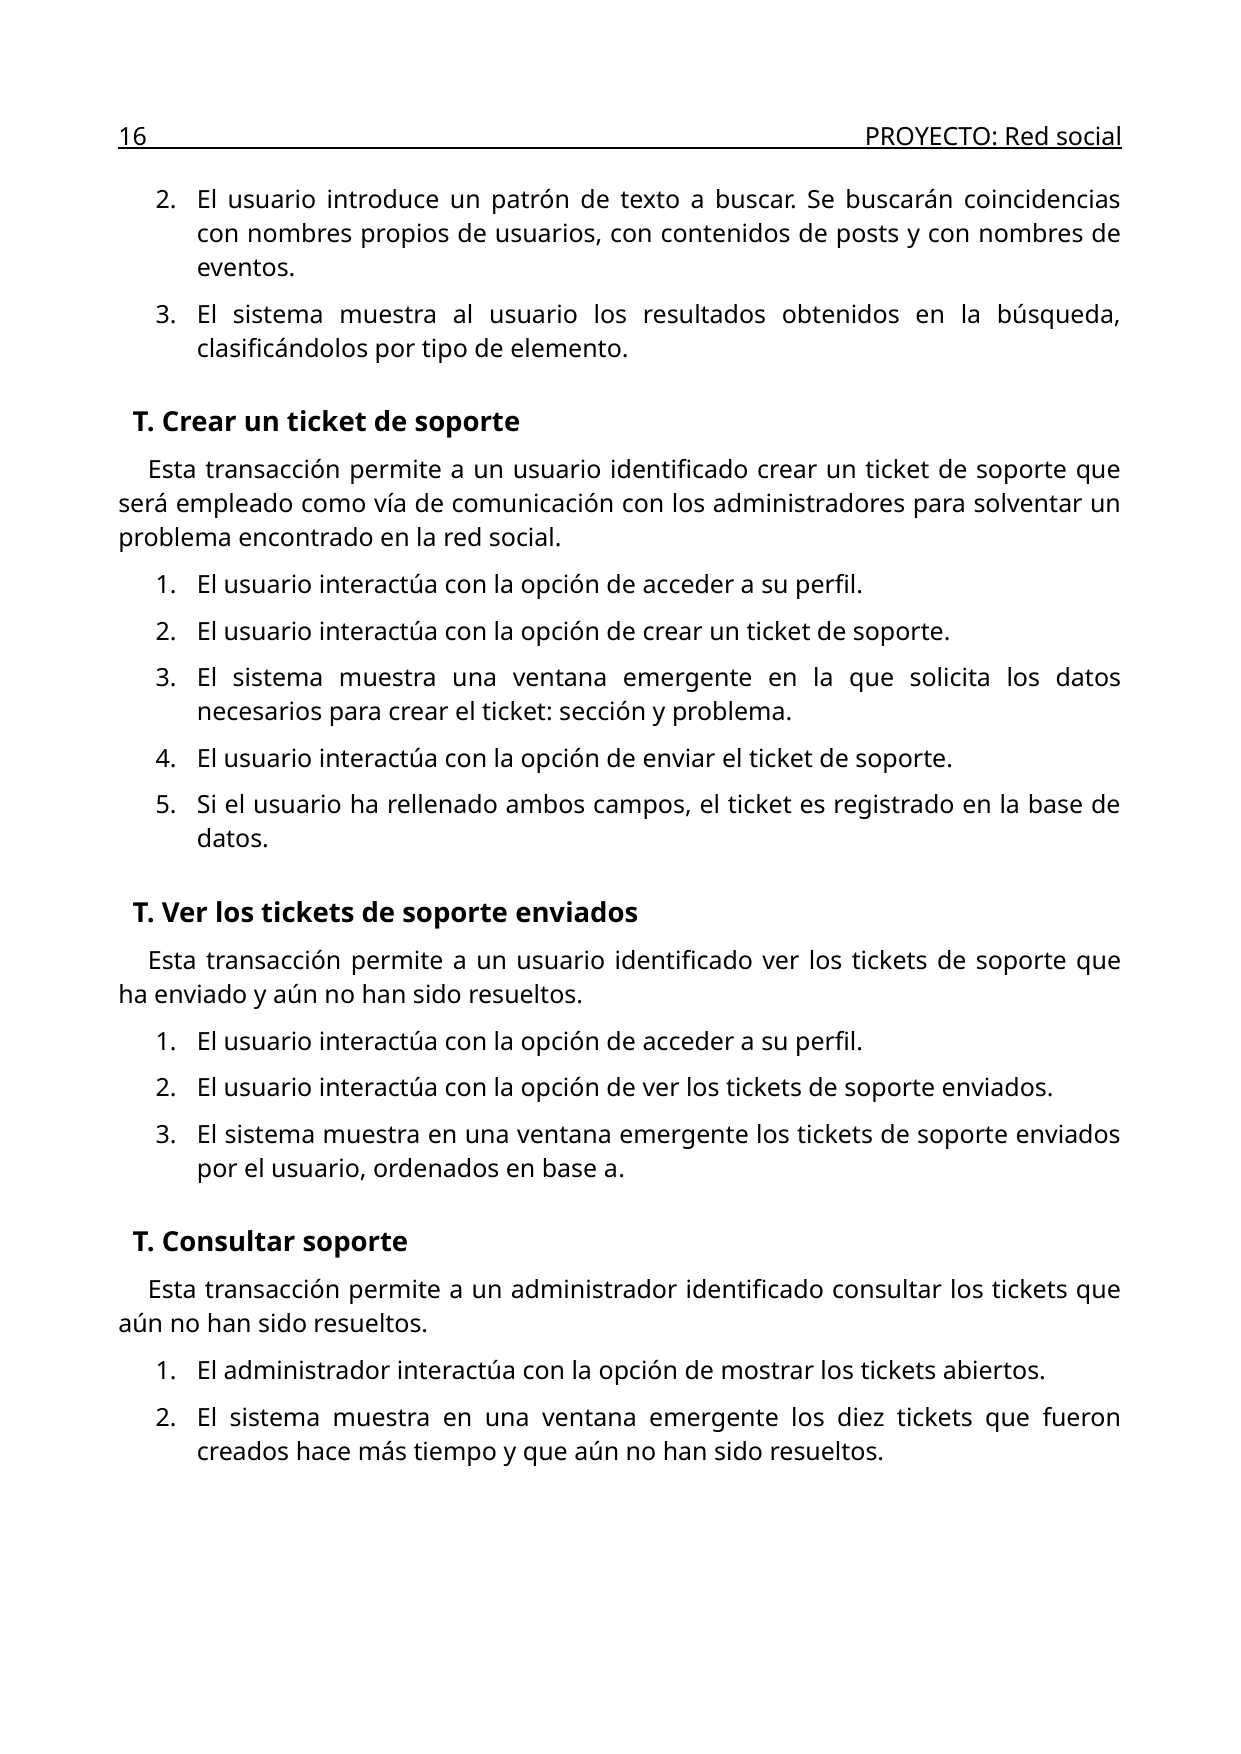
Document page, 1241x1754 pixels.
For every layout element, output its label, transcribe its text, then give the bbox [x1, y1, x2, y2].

list El usuario interactúa con la opción de ver los tickets de soporte enviados. [155, 1070, 1122, 1104]
list El usuario interactúa con la opción de crear un ticket de soporte. [155, 613, 1122, 647]
text Esta transacción permite a un administrador identificado consultar los tickets que aún no han sido resueltos. [118, 1272, 1122, 1340]
list El usuario introduce un patrón de texto a buscar. Se buscarán coincidencias con nombres propios de usuarios, con contenidos de posts y con nombres de eventos. [155, 182, 1122, 284]
list El administrador interactúa con la opción de mostrar los tickets abiertos. [155, 1353, 1122, 1387]
subtitle T. Crear un ticket de soporte [118, 402, 1122, 439]
list El usuario interactúa con la opción de acceder a su perfil. [155, 567, 1122, 601]
list El sistema muestra al usuario los resultados obtenidos en la búsqueda, clasificándolos por tipo de elemento. [155, 296, 1122, 364]
subtitle T. Ver los tickets de soporte enviados [118, 893, 1122, 930]
list Si el usuario ha rellenado ambos campos, el ticket es registrado en la base de datos. [155, 787, 1122, 855]
list El sistema muestra una ventana emergente en la que solicita los datos necesarios para crear el ticket: sección y problema. [155, 660, 1122, 728]
list El usuario interactúa con la opción de enviar el ticket de soporte. [155, 740, 1122, 774]
list El sistema muestra en una ventana emergente los diez tickets que fueron creados hace más tiempo y que aún no han sido resueltos. [155, 1399, 1122, 1467]
list El usuario interactúa con la opción de acceder a su perfil. [155, 1023, 1122, 1057]
list El sistema muestra en una ventana emergente los tickets de soporte enviados por el usuario, ordenados en base a. [155, 1116, 1122, 1184]
subtitle T. Consultar soporte [118, 1222, 1122, 1259]
text Esta transacción permite a un usuario identificado ver los tickets de soporte que ha enviado y aún no han sido resueltos. [118, 943, 1122, 1011]
text Esta transacción permite a un usuario identificado crear un ticket de soporte que será empleado como vía de comunicación con los administradores para solventar un problema encontrado en la red social. [118, 452, 1122, 554]
